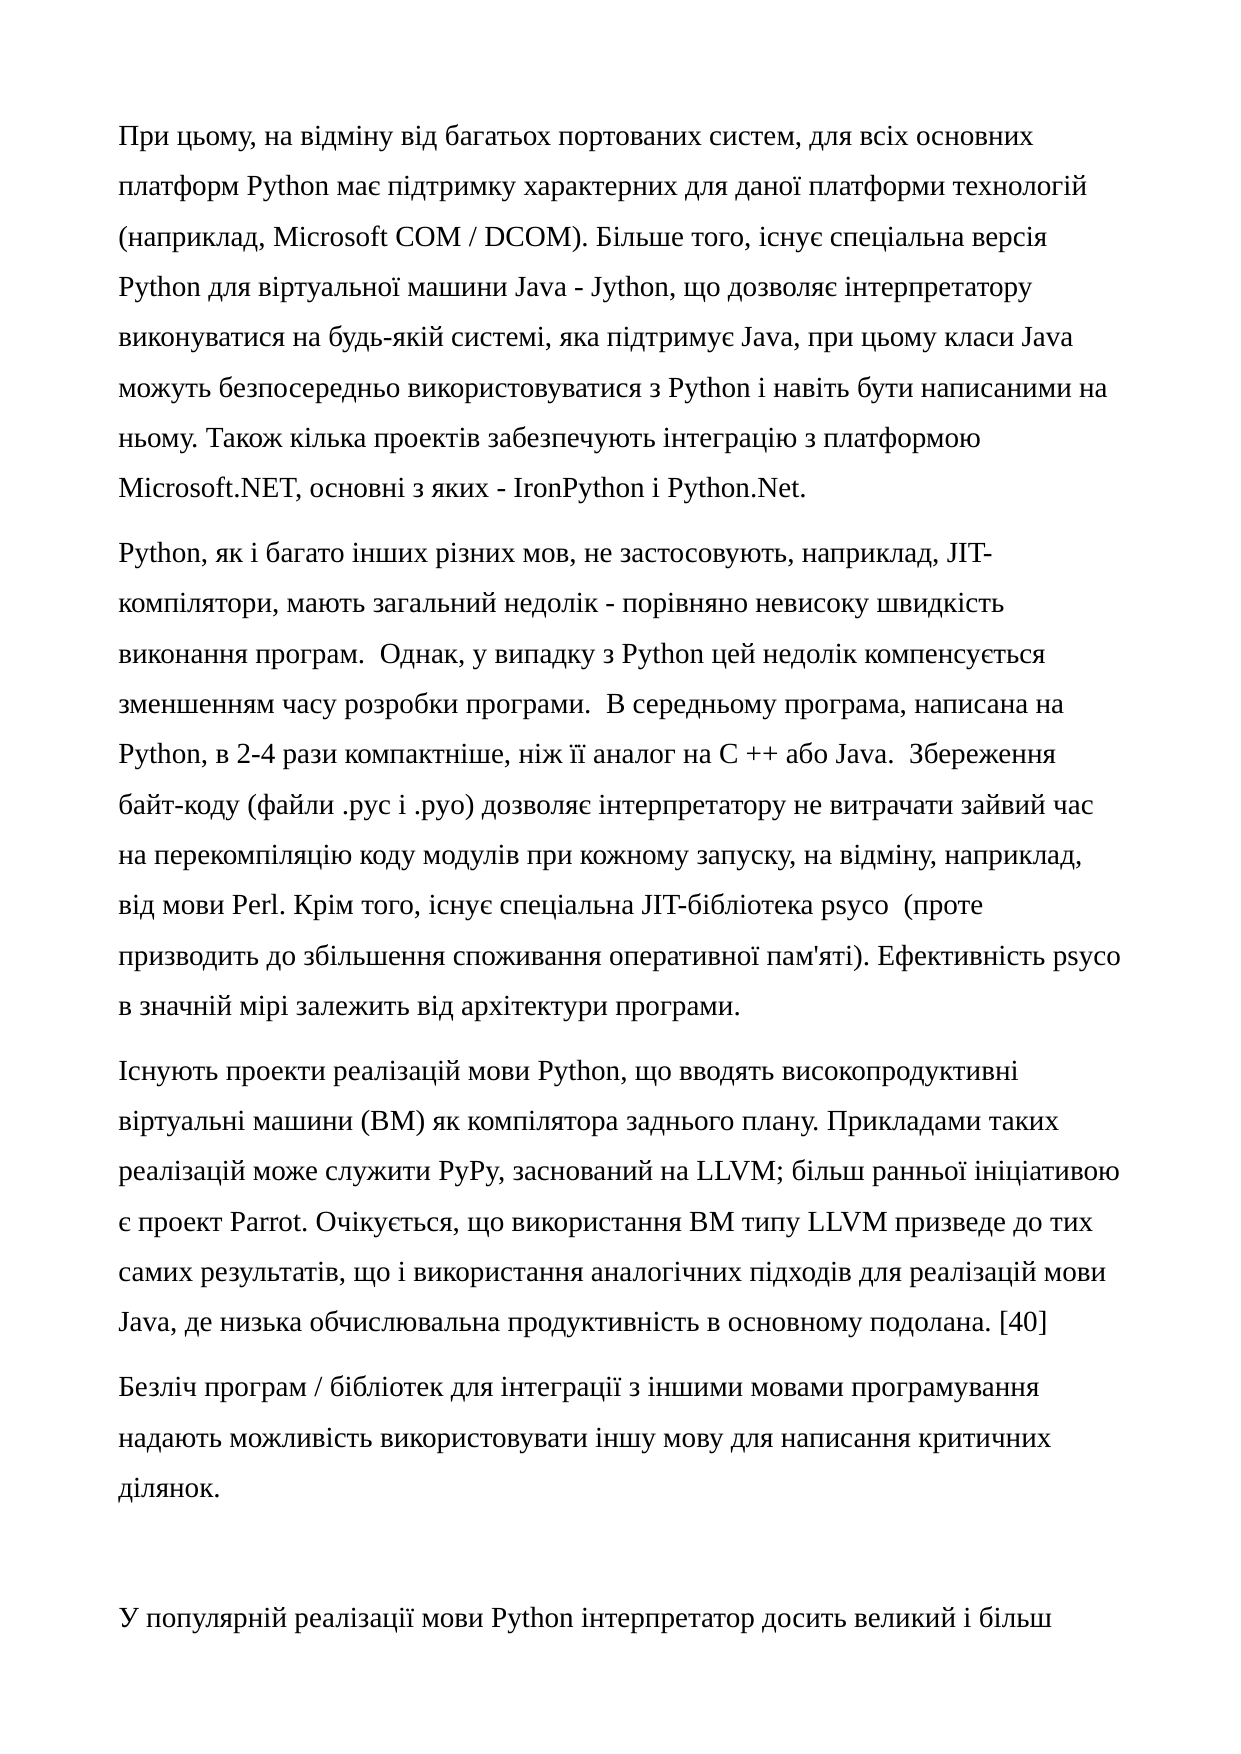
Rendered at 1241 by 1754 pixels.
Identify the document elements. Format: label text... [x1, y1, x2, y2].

text Python, як і багато інших різних мов, не застосовують, наприклад, JIT-компілятори, мають загальний недолік - порівняно невисоку швидкість виконання програм. Однак, у випадку з Python цей недолік компенсується зменшенням часу розробки програми. В середньому програма, написана на Python, в 2-4 рази компактніше, ніж її аналог на C ++ або Java. Збереження байт-коду (файли .pyc і .pyo) дозволяє інтерпретатору не витрачати зайвий час на перекомпіляцію коду модулів при кожному запуску, на відміну, наприклад, від мови Perl. Крім того, існує спеціальна JIT-бібліотека psyco (проте призводить до збільшення споживання оперативної пам'яті). Ефективність psyco в значній мірі залежить від архітектури програми. [118, 535, 1122, 1022]
text Існують проекти реалізацій мови Python, що вводять високопродуктивні віртуальні машини (ВМ) як компілятора заднього плану. Прикладами таких реалізацій може служити PyPy, заснований на LLVM; більш ранньої ініціативою є проект Parrot. Очікується, що використання ВМ типу LLVM призведе до тих самих результатів, що і використання аналогічних підходів для реалізацій мови Java, де низька обчислювальна продуктивність в основному подолана. [40] [118, 1053, 1122, 1338]
text При цьому, на відміну від багатьох портованих систем, для всіх основних платформ Python має підтримку характерних для даної платформи технологій (наприклад, Microsoft COM / DCOM). Більше того, існує спеціальна версія Python для віртуальної машини Java - Jython, що дозволяє інтерпретатору виконуватися на будь-якій системі, яка підтримує Java, при цьому класи Java можуть безпосередньо використовуватися з Python і навіть бути написаними на ньому. Також кілька проектів забезпечують інтеграцію з платформою Microsoft.NET, основні з яких - IronPython і Python.Net. [118, 118, 1122, 504]
text У популярній реалізації мови Python інтерпретатор досить великий і більш [118, 1600, 1122, 1633]
text Безліч програм / бібліотек для інтеграції з іншими мовами програмування надають можливість використовувати іншу мову для написання критичних ділянок. [118, 1369, 1122, 1503]
